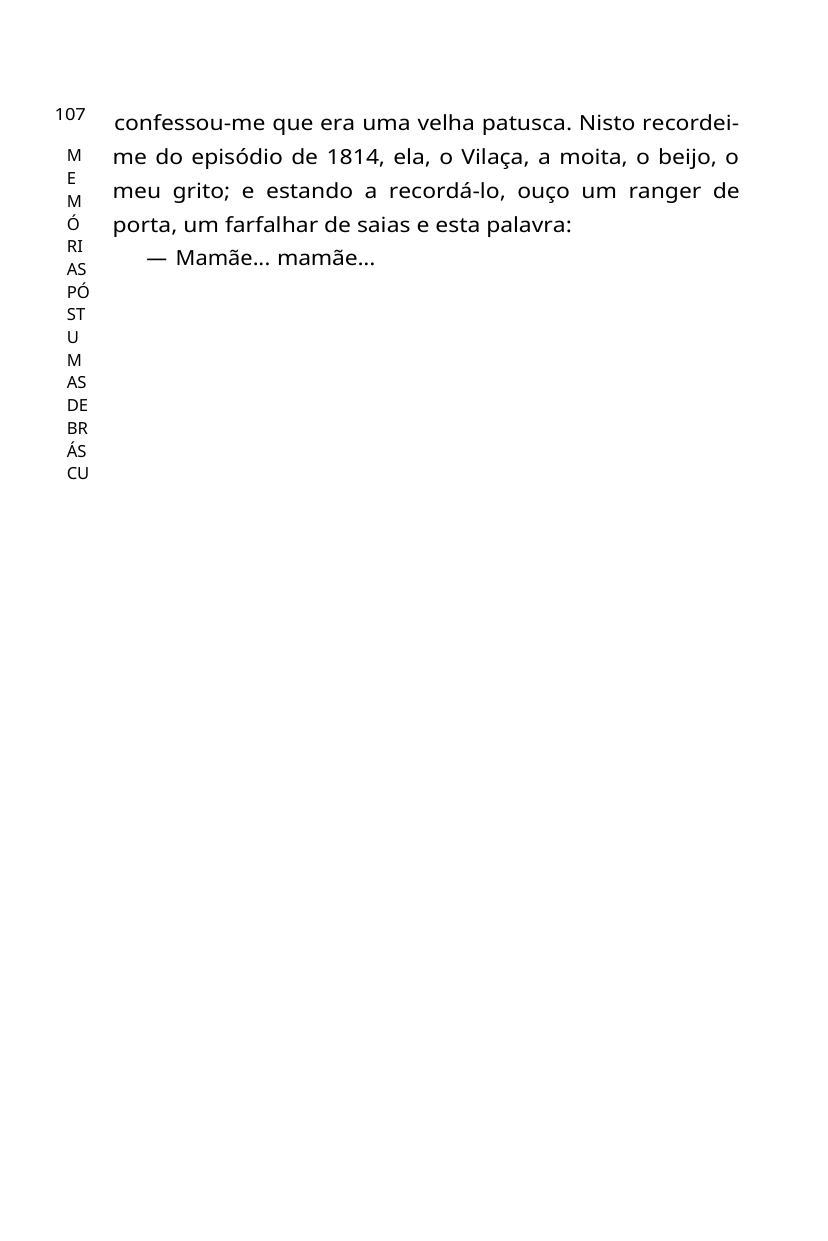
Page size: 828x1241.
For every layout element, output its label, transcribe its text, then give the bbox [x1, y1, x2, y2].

list Mamãe... mamãe... [146, 244, 787, 270]
text MEMÓRIAS PÓSTUMAS DE BRÁS CUBAS [67, 144, 90, 483]
text 107 confessou-me que era uma velha patusca. Nisto recordei-me do episódio de 1814, ela, o Vilaça, a moita, o beijo, o meu grito; e estando a recordá-lo, ouço um ranger de porta, um farfalhar de saias e esta palavra: [54, 103, 740, 483]
